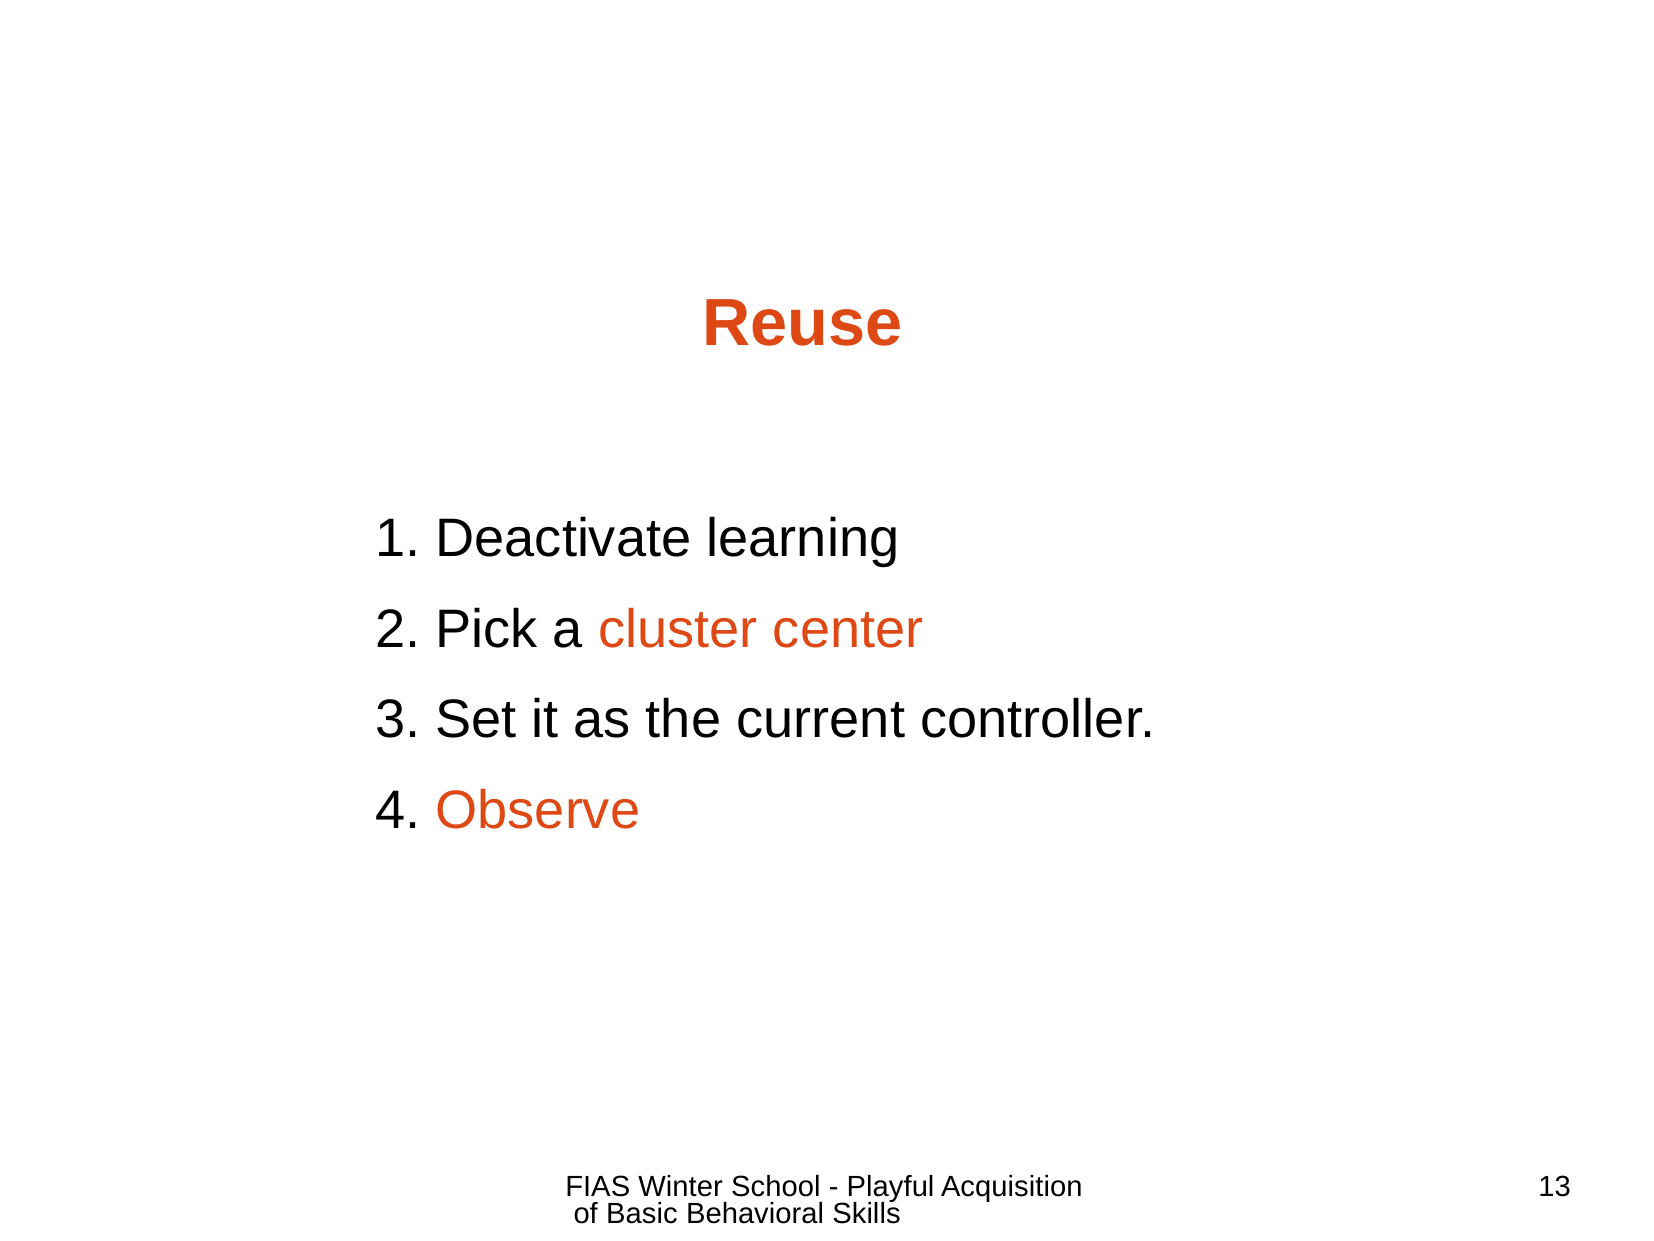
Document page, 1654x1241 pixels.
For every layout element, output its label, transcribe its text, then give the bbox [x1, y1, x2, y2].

text_box 1. Deactivate learning 2. Pick a cluster center 3. Set it as the current controller. 4. Observe [375, 492, 1225, 826]
text_box Reuse [615, 285, 991, 361]
